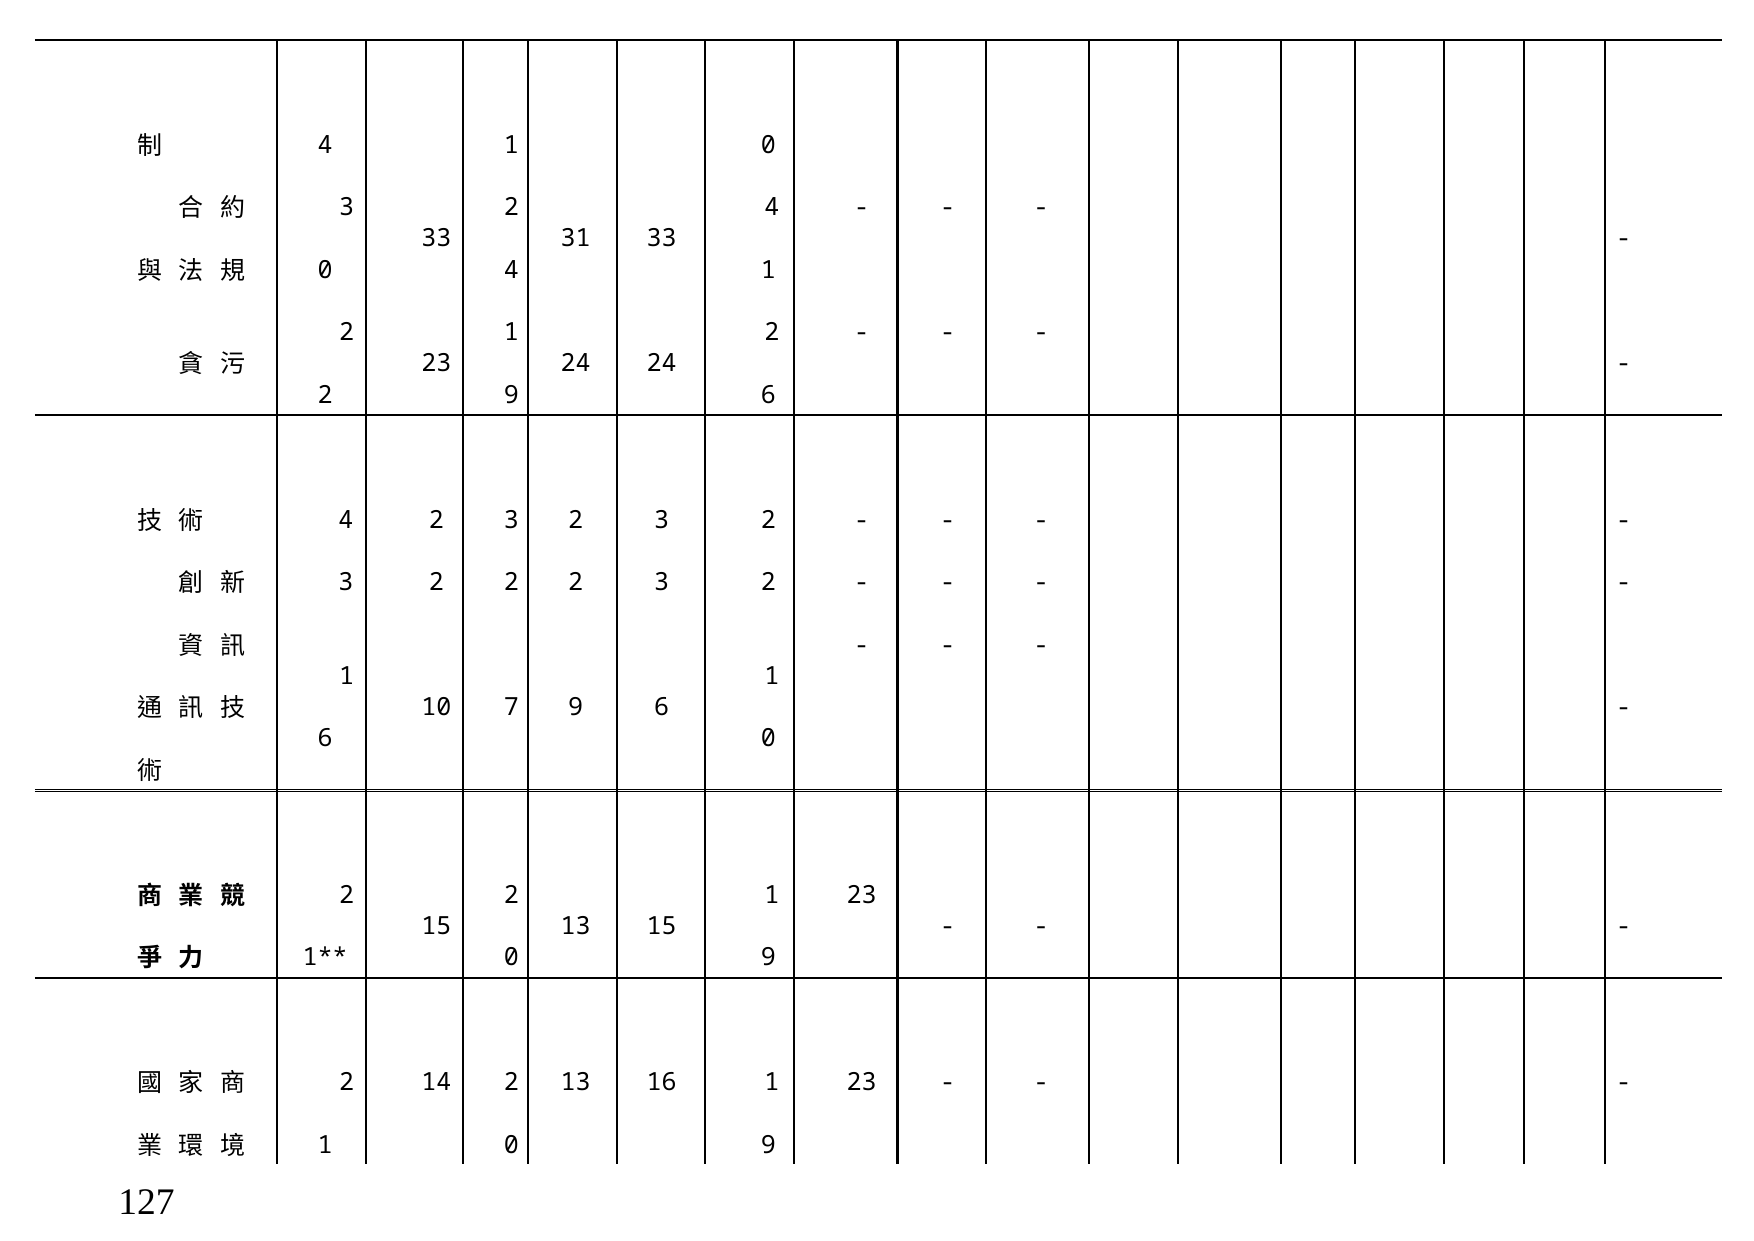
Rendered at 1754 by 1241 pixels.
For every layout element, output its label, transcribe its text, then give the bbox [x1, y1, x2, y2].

table_cell [1179, 289, 1280, 414]
table_cell [1525, 416, 1604, 539]
table_cell [1445, 602, 1523, 789]
table_cell 2 [529, 416, 616, 539]
table_cell [529, 41, 616, 164]
table_cell 24 [618, 289, 704, 414]
table_cell [1445, 539, 1523, 602]
table_cell [1090, 164, 1177, 289]
table_cell 20 [464, 792, 527, 977]
table_cell 4 [278, 41, 365, 164]
table_cell [1525, 41, 1604, 164]
table_cell [1282, 979, 1354, 1164]
table_cell - [795, 164, 896, 289]
table_cell 33 [618, 164, 704, 289]
table_cell [367, 41, 462, 164]
table_cell 2 [529, 539, 616, 602]
table_cell - [987, 539, 1088, 602]
table_cell [1525, 602, 1604, 789]
table_cell 1 [464, 41, 527, 164]
table_cell - [987, 792, 1088, 977]
table_cell [1525, 979, 1604, 1164]
table_cell [1282, 602, 1354, 789]
table_cell - [987, 41, 1088, 164]
table_cell 合約與法規 [35, 164, 276, 289]
table_cell [1282, 164, 1354, 289]
table_cell - [987, 164, 1088, 289]
table_cell 24 [464, 164, 527, 289]
table_cell [1445, 979, 1523, 1164]
table_cell 30 [278, 164, 365, 289]
table_cell 13 [529, 792, 616, 977]
table_cell [1525, 792, 1604, 977]
table_cell 2 [367, 539, 462, 602]
table_cell 4 [278, 416, 365, 539]
table_cell [1356, 979, 1443, 1164]
table_cell [1356, 602, 1443, 789]
table_cell [1356, 416, 1443, 539]
table_cell 23 [795, 979, 896, 1164]
table_cell [1090, 41, 1177, 164]
table_cell - [899, 979, 985, 1164]
table_cell [1445, 164, 1523, 289]
table_cell - [987, 289, 1088, 414]
table_cell [1356, 289, 1443, 414]
table_cell 24 [529, 289, 616, 414]
table_cell 31 [529, 164, 616, 289]
table_cell - [987, 602, 1088, 789]
table_cell 21 [278, 979, 365, 1164]
table_cell [1445, 416, 1523, 539]
table_cell [1179, 979, 1280, 1164]
table_cell - [1606, 792, 1722, 977]
table_cell [1356, 539, 1443, 602]
table_cell [1282, 41, 1354, 164]
table_cell [1090, 792, 1177, 977]
table_cell 21** [278, 792, 365, 977]
table_cell [1090, 289, 1177, 414]
table_cell [1282, 289, 1354, 414]
table_cell [1445, 41, 1523, 164]
table_cell 23 [367, 289, 462, 414]
table_cell - [1606, 416, 1722, 539]
table_cell [1356, 164, 1443, 289]
table_cell [1179, 792, 1280, 977]
table_cell [1445, 289, 1523, 414]
table_cell 10 [367, 602, 462, 789]
table_cell [1525, 289, 1604, 414]
table_cell - [1606, 539, 1722, 602]
table_cell [1356, 792, 1443, 977]
table_cell 14 [367, 979, 462, 1164]
table_cell - [899, 164, 985, 289]
table_cell - [899, 539, 985, 602]
table_cell 6 [618, 602, 704, 789]
table_cell 商業競爭力 [35, 792, 276, 977]
table_cell - [1606, 41, 1722, 164]
table_cell [1525, 539, 1604, 602]
table_cell - [899, 416, 985, 539]
table_cell - [1606, 164, 1722, 289]
table_cell 19 [706, 979, 793, 1164]
table_cell 41 [706, 164, 793, 289]
table_cell - [795, 539, 896, 602]
table_cell 制 [35, 41, 276, 164]
table_cell 16 [618, 979, 704, 1164]
table_cell [1090, 602, 1177, 789]
table_cell 技術 [35, 416, 276, 539]
table_cell [1525, 164, 1604, 289]
table_cell 3 [278, 539, 365, 602]
table_cell 2 [706, 416, 793, 539]
table_cell 19 [706, 792, 793, 977]
table_cell 33 [367, 164, 462, 289]
table_cell - [795, 41, 896, 164]
table_cell 2 [464, 539, 527, 602]
table_cell - [899, 602, 985, 789]
table_cell 16 [278, 602, 365, 789]
table_cell [1179, 416, 1280, 539]
table_cell [1090, 539, 1177, 602]
table_cell 22 [278, 289, 365, 414]
table_cell - [899, 41, 985, 164]
table_cell - [795, 289, 896, 414]
table_cell 15 [367, 792, 462, 977]
table_cell 國家商業環境 [35, 979, 276, 1164]
table_cell - [1606, 602, 1722, 789]
table_cell 20 [464, 979, 527, 1164]
table_cell - [795, 416, 896, 539]
table_cell 創新 [35, 539, 276, 602]
table_cell 3 [464, 416, 527, 539]
table_cell 19 [464, 289, 527, 414]
table_cell 2 [706, 539, 793, 602]
table_cell 7 [464, 602, 527, 789]
table_cell - [1606, 979, 1722, 1164]
table_cell 26 [706, 289, 793, 414]
table_cell [1445, 792, 1523, 977]
table_cell 13 [529, 979, 616, 1164]
table_cell - [987, 979, 1088, 1164]
table_cell [1282, 792, 1354, 977]
table_cell [1179, 164, 1280, 289]
table_cell - [1606, 289, 1722, 414]
table_cell 3 [618, 416, 704, 539]
table_cell 2 [367, 416, 462, 539]
table_cell [1282, 416, 1354, 539]
table_cell [1090, 979, 1177, 1164]
table_cell 3 [618, 539, 704, 602]
table_cell - [987, 416, 1088, 539]
table_cell [1179, 602, 1280, 789]
table_cell [1356, 41, 1443, 164]
table_cell [1090, 416, 1177, 539]
table_cell - [899, 289, 985, 414]
table_cell - [795, 602, 896, 789]
table_cell 10 [706, 602, 793, 789]
table_cell 貪污 [35, 289, 276, 414]
table_cell [1179, 41, 1280, 164]
table_cell 15 [618, 792, 704, 977]
table_cell [1282, 539, 1354, 602]
table_cell [1179, 539, 1280, 602]
table_cell 23 [795, 792, 896, 977]
table_cell 資訊通訊技術 [35, 602, 276, 789]
table_cell 9 [529, 602, 616, 789]
table_cell [618, 41, 704, 164]
table_cell - [899, 792, 985, 977]
table_cell 0 [706, 41, 793, 164]
